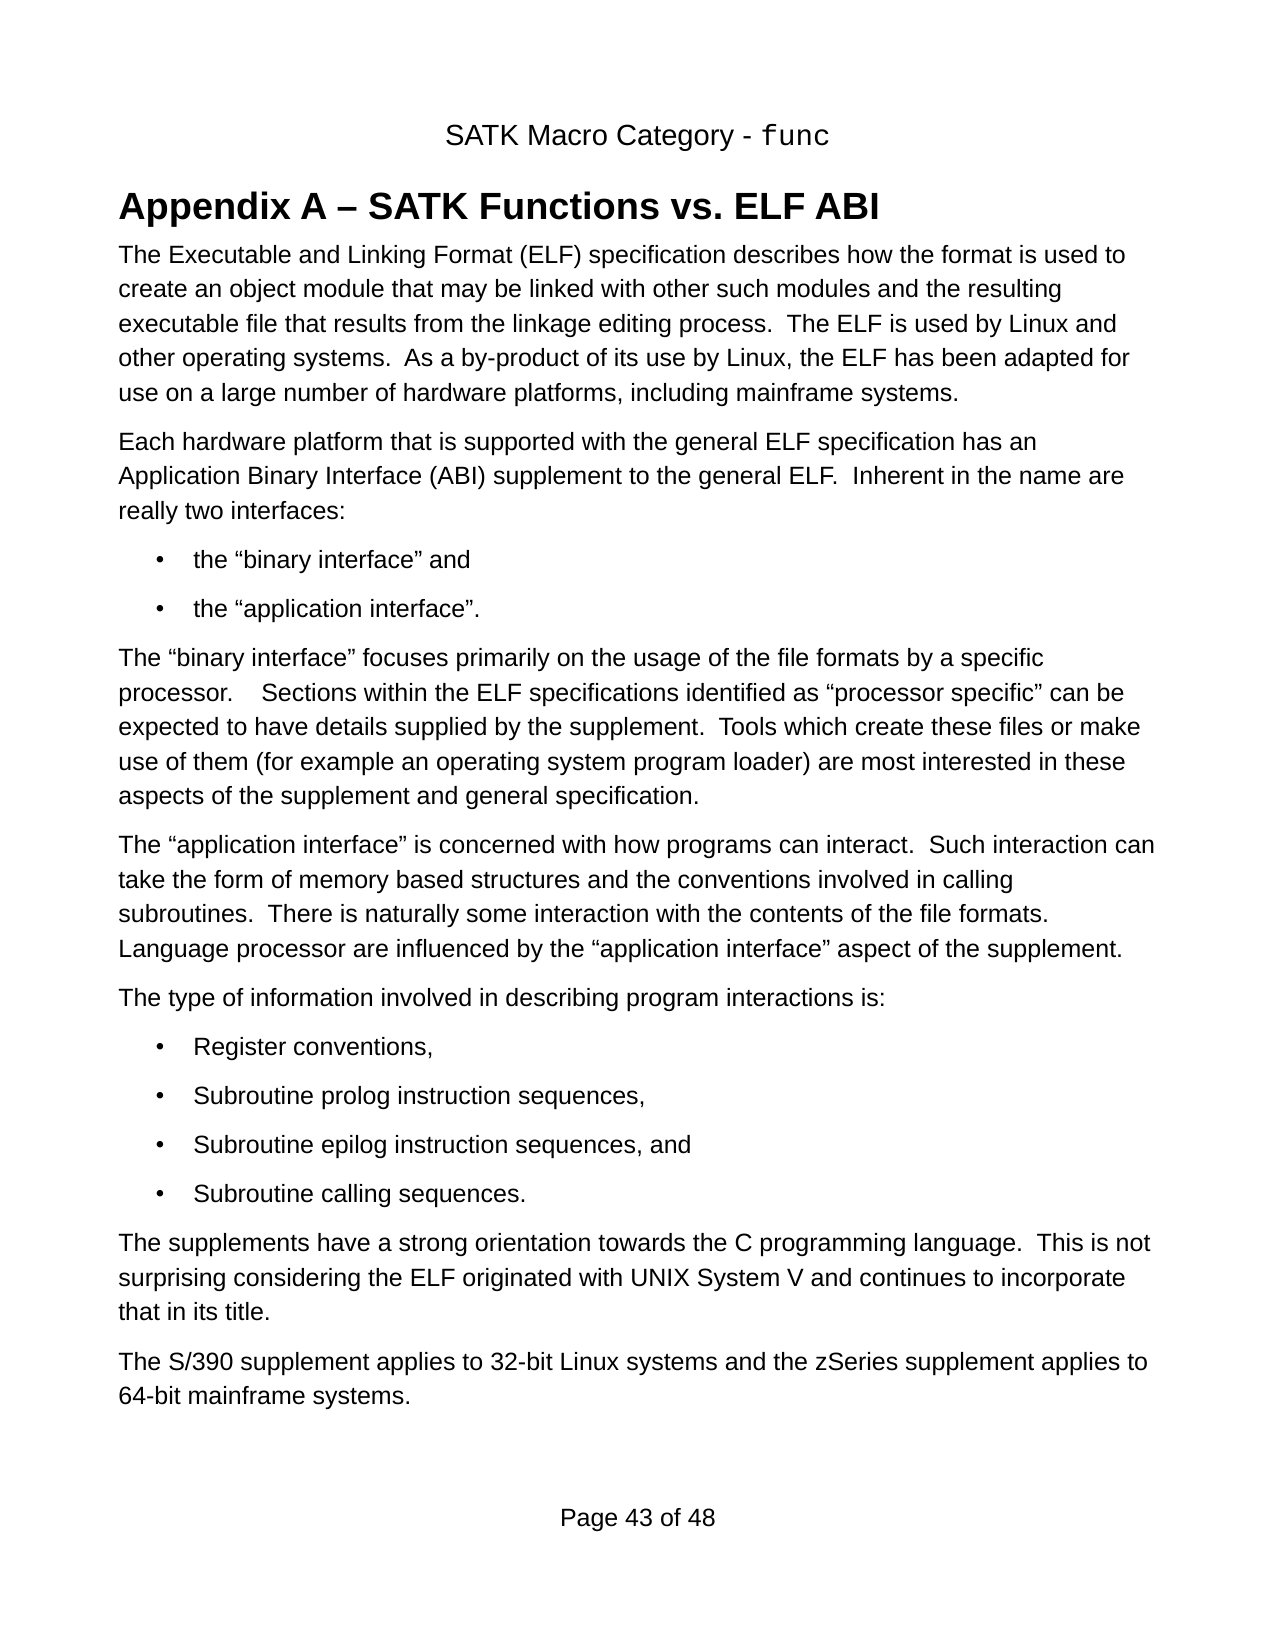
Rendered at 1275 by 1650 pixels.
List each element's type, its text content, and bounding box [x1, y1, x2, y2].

list Subroutine epilog instruction sequences, and [156, 1130, 1157, 1159]
list Subroutine calling sequences. [156, 1179, 1157, 1208]
text The “binary interface” focuses primarily on the usage of the file formats by a specific processor. Sections within the ELF specifications identified as “processor specific” can be expected to have details supplied by the supplement. Tools which create these files or make use of them (for example an operating system program loader) are most interested in these aspects of the supplement and general specification. [118, 643, 1157, 810]
text The “application interface” is concerned with how programs can interact. Such interaction can take the form of memory based structures and the conventions involved in calling subroutines. There is naturally some interaction with the contents of the file formats. Language processor are influenced by the “application interface” aspect of the supplement. [118, 830, 1157, 962]
text The supplements have a strong orientation towards the C programming language. This is not surprising considering the ELF originated with UNIX System V and continues to incorporate that in its title. [118, 1228, 1157, 1326]
text The Executable and Linking Format (ELF) specification describes how the format is used to create an object module that may be linked with other such modules and the resulting executable file that results from the linkage editing process. The ELF is used by Linux and other operating systems. As a by-product of its use by Linux, the ELF has been adapted for use on a large number of hardware platforms, including mainframe systems. [118, 240, 1157, 407]
text The type of information involved in describing program interactions is: [118, 983, 1157, 1011]
text Each hardware platform that is supported with the general ELF specification has an Application Binary Interface (ABI) supplement to the general ELF. Inherent in the name are really two interfaces: [118, 427, 1157, 524]
list the “application interface”. [156, 594, 1157, 623]
list Register conventions, [156, 1032, 1157, 1061]
text The S/390 supplement applies to 32-bit Linux systems and the zSeries supplement applies to 64-bit mainframe systems. [118, 1346, 1157, 1410]
subtitle Appendix A – SATK Functions vs. ELF ABI [118, 184, 1157, 227]
list the “binary interface” and [156, 545, 1157, 574]
list Subroutine prolog instruction sequences, [156, 1081, 1157, 1110]
